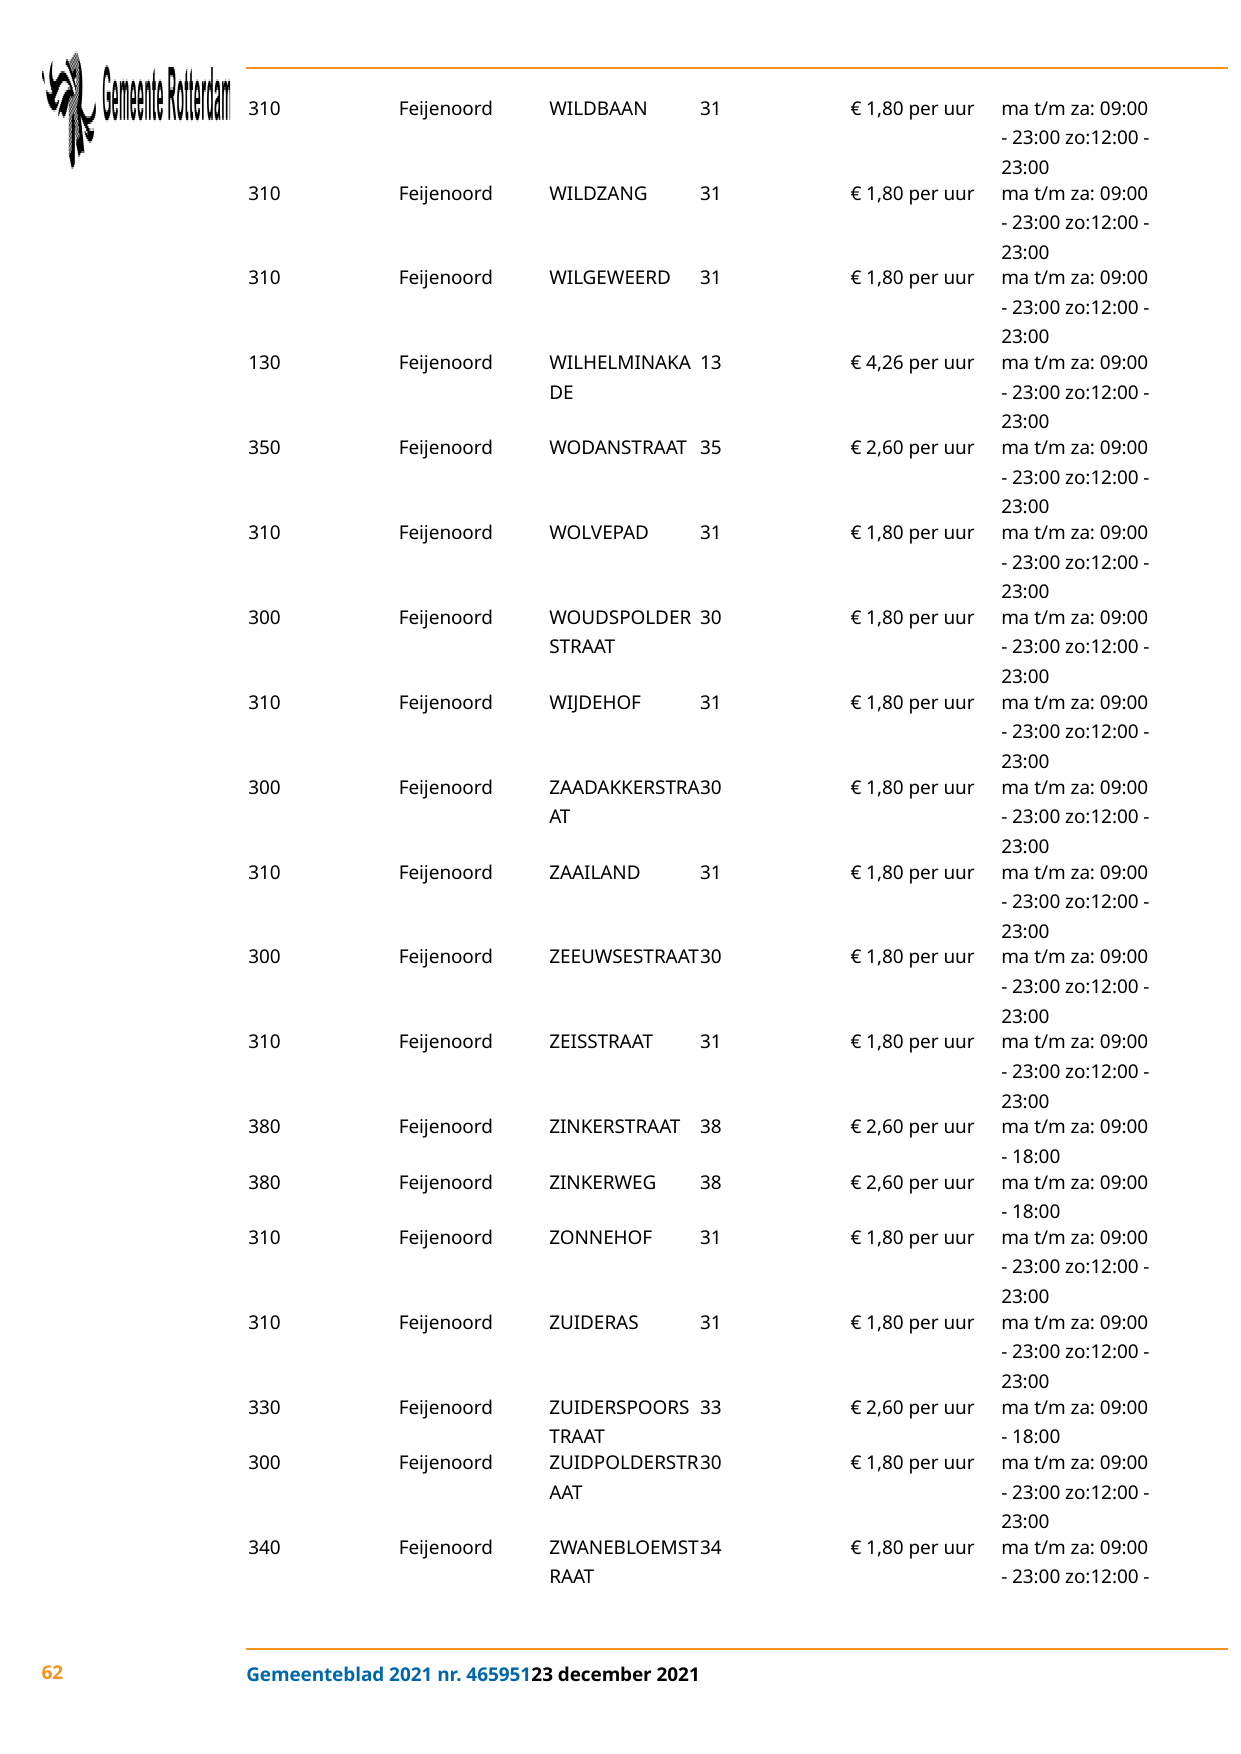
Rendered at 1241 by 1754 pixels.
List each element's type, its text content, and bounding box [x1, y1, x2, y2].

table_cell ma t/m za: 09:00 - 18:00 [1001, 1169, 1152, 1224]
table_cell 300 [248, 1449, 398, 1534]
table_cell 310 [248, 689, 398, 774]
table_cell ZINKERSTRAAT [549, 1114, 700, 1169]
table_cell WILGEWEERD [549, 265, 700, 349]
table_cell ma t/m za: 09:00 - 23:00 zo:12:00 - 23:00 [1001, 604, 1152, 689]
table_cell € 1,80 per uur [850, 1309, 1001, 1394]
table_cell ma t/m za: 09:00 - 23:00 zo:12:00 - 23:00 [1001, 519, 1152, 604]
table_cell € 1,80 per uur [850, 95, 1001, 180]
table_cell ZONNEHOF [549, 1224, 700, 1309]
table_cell € 1,80 per uur [850, 180, 1001, 264]
table_cell 35 [700, 434, 850, 519]
table_cell Feijenoord [399, 1394, 549, 1449]
table_cell 31 [700, 519, 850, 604]
table_cell ma t/m za: 09:00 - 18:00 [1001, 1114, 1152, 1169]
table_cell 340 [248, 1534, 398, 1589]
table_cell ZUIDERAS [549, 1309, 700, 1394]
table_cell 31 [700, 265, 850, 349]
table_cell € 1,80 per uur [850, 859, 1001, 944]
table_cell Feijenoord [399, 434, 549, 519]
table_cell ZAAILAND [549, 859, 700, 944]
table_cell WILHELMINAKADE [549, 350, 700, 434]
table_cell 310 [248, 859, 398, 944]
table_cell 31 [700, 1309, 850, 1394]
table_cell Feijenoord [399, 180, 549, 264]
table_cell ZUIDERSPOORSTRAAT [549, 1394, 700, 1449]
table_cell ma t/m za: 09:00 - 23:00 zo:12:00 - 23:00 [1001, 774, 1152, 859]
table_cell ZINKERWEG [549, 1169, 700, 1224]
table_cell 31 [700, 180, 850, 264]
table_cell ma t/m za: 09:00 - 23:00 zo:12:00 - 23:00 [1001, 1224, 1152, 1309]
table_cell 130 [248, 350, 398, 434]
table_cell € 1,80 per uur [850, 1224, 1001, 1309]
picture [41, 47, 231, 172]
table_cell 300 [248, 604, 398, 689]
table_cell ma t/m za: 09:00 - 23:00 zo:12:00 - 23:00 [1001, 944, 1152, 1029]
table_cell Feijenoord [399, 1534, 549, 1589]
table_cell 31 [700, 1224, 850, 1309]
table_cell ma t/m za: 09:00 - 23:00 zo:12:00 - 23:00 [1001, 95, 1152, 180]
table_cell ma t/m za: 09:00 - 23:00 zo:12:00 - 23:00 [1001, 689, 1152, 774]
table_cell ma t/m za: 09:00 - 23:00 zo:12:00 - 23:00 [1001, 859, 1152, 944]
table_cell WOUDSPOLDERSTRAAT [549, 604, 700, 689]
table_cell WODANSTRAAT [549, 434, 700, 519]
table_cell Feijenoord [399, 519, 549, 604]
table_cell 350 [248, 434, 398, 519]
table_cell 310 [248, 1224, 398, 1309]
table_cell € 1,80 per uur [850, 604, 1001, 689]
table_cell 30 [700, 944, 850, 1029]
table_cell ma t/m za: 09:00 - 23:00 zo:12:00 - 23:00 [1001, 1449, 1152, 1534]
table_cell 31 [700, 689, 850, 774]
table_cell Feijenoord [399, 95, 549, 180]
table_cell ZEISSTRAAT [549, 1029, 700, 1113]
table_cell € 1,80 per uur [850, 1029, 1001, 1113]
table_cell Feijenoord [399, 689, 549, 774]
table_cell Feijenoord [399, 1309, 549, 1394]
table_cell 310 [248, 1309, 398, 1394]
table_cell 33 [700, 1394, 850, 1449]
table_cell € 1,80 per uur [850, 1534, 1001, 1589]
table_cell 34 [700, 1534, 850, 1589]
table_cell ma t/m za: 09:00 - 23:00 zo:12:00 [1001, 1534, 1152, 1589]
table_cell WILDBAAN [549, 95, 700, 180]
table_cell € 2,60 per uur [850, 1394, 1001, 1449]
table_cell € 1,80 per uur [850, 265, 1001, 349]
table_cell € 4,26 per uur [850, 350, 1001, 434]
table_cell Feijenoord [399, 265, 549, 349]
table_cell € 1,80 per uur [850, 944, 1001, 1029]
table_cell ma t/m za: 09:00 - 18:00 [1001, 1394, 1152, 1449]
table_cell ma t/m za: 09:00 - 23:00 zo:12:00 - 23:00 [1001, 350, 1152, 434]
table_cell 380 [248, 1169, 398, 1224]
table_cell 30 [700, 604, 850, 689]
table_cell ZWANEBLOEMSTRAAT [549, 1534, 700, 1589]
table_cell WIJDEHOF [549, 689, 700, 774]
table_cell 38 [700, 1169, 850, 1224]
table_cell 13 [700, 350, 850, 434]
table_cell Feijenoord [399, 944, 549, 1029]
table_cell 31 [700, 1029, 850, 1113]
table_cell € 1,80 per uur [850, 519, 1001, 604]
table_cell Feijenoord [399, 604, 549, 689]
table_cell Feijenoord [399, 1114, 549, 1169]
table_cell 31 [700, 859, 850, 944]
table_cell Feijenoord [399, 774, 549, 859]
table_cell ma t/m za: 09:00 - 23:00 zo:12:00 - 23:00 [1001, 1029, 1152, 1113]
table_cell ZAADAKKERSTRAAT [549, 774, 700, 859]
table_cell 310 [248, 265, 398, 349]
table_cell 310 [248, 95, 398, 180]
table_cell ma t/m za: 09:00 - 23:00 zo:12:00 - 23:00 [1001, 1309, 1152, 1394]
table_cell ma t/m za: 09:00 - 23:00 zo:12:00 - 23:00 [1001, 265, 1152, 349]
table_cell ma t/m za: 09:00 - 23:00 zo:12:00 - 23:00 [1001, 180, 1152, 264]
table_cell € 2,60 per uur [850, 1169, 1001, 1224]
table_cell 300 [248, 944, 398, 1029]
table_cell 31 [700, 95, 850, 180]
table_cell € 1,80 per uur [850, 1449, 1001, 1534]
table_cell Feijenoord [399, 859, 549, 944]
table_cell Feijenoord [399, 1224, 549, 1309]
table_cell Feijenoord [399, 350, 549, 434]
table_cell ZEEUWSESTRAAT [549, 944, 700, 1029]
table_cell 38 [700, 1114, 850, 1169]
table_cell 30 [700, 774, 850, 859]
table_cell € 2,60 per uur [850, 1114, 1001, 1169]
table_cell € 1,80 per uur [850, 689, 1001, 774]
table_cell 300 [248, 774, 398, 859]
table_cell ZUIDPOLDERSTRAAT [549, 1449, 700, 1534]
table_cell WOLVEPAD [549, 519, 700, 604]
table_cell WILDZANG [549, 180, 700, 264]
table_cell 30 [700, 1449, 850, 1534]
table_cell Feijenoord [399, 1169, 549, 1224]
table_cell 310 [248, 180, 398, 264]
table_cell 310 [248, 1029, 398, 1113]
table_cell 310 [248, 519, 398, 604]
table_cell 330 [248, 1394, 398, 1449]
table_cell Feijenoord [399, 1449, 549, 1534]
table_cell € 2,60 per uur [850, 434, 1001, 519]
table_cell € 1,80 per uur [850, 774, 1001, 859]
table_cell Feijenoord [399, 1029, 549, 1113]
table_cell 380 [248, 1114, 398, 1169]
table_cell ma t/m za: 09:00 - 23:00 zo:12:00 - 23:00 [1001, 434, 1152, 519]
